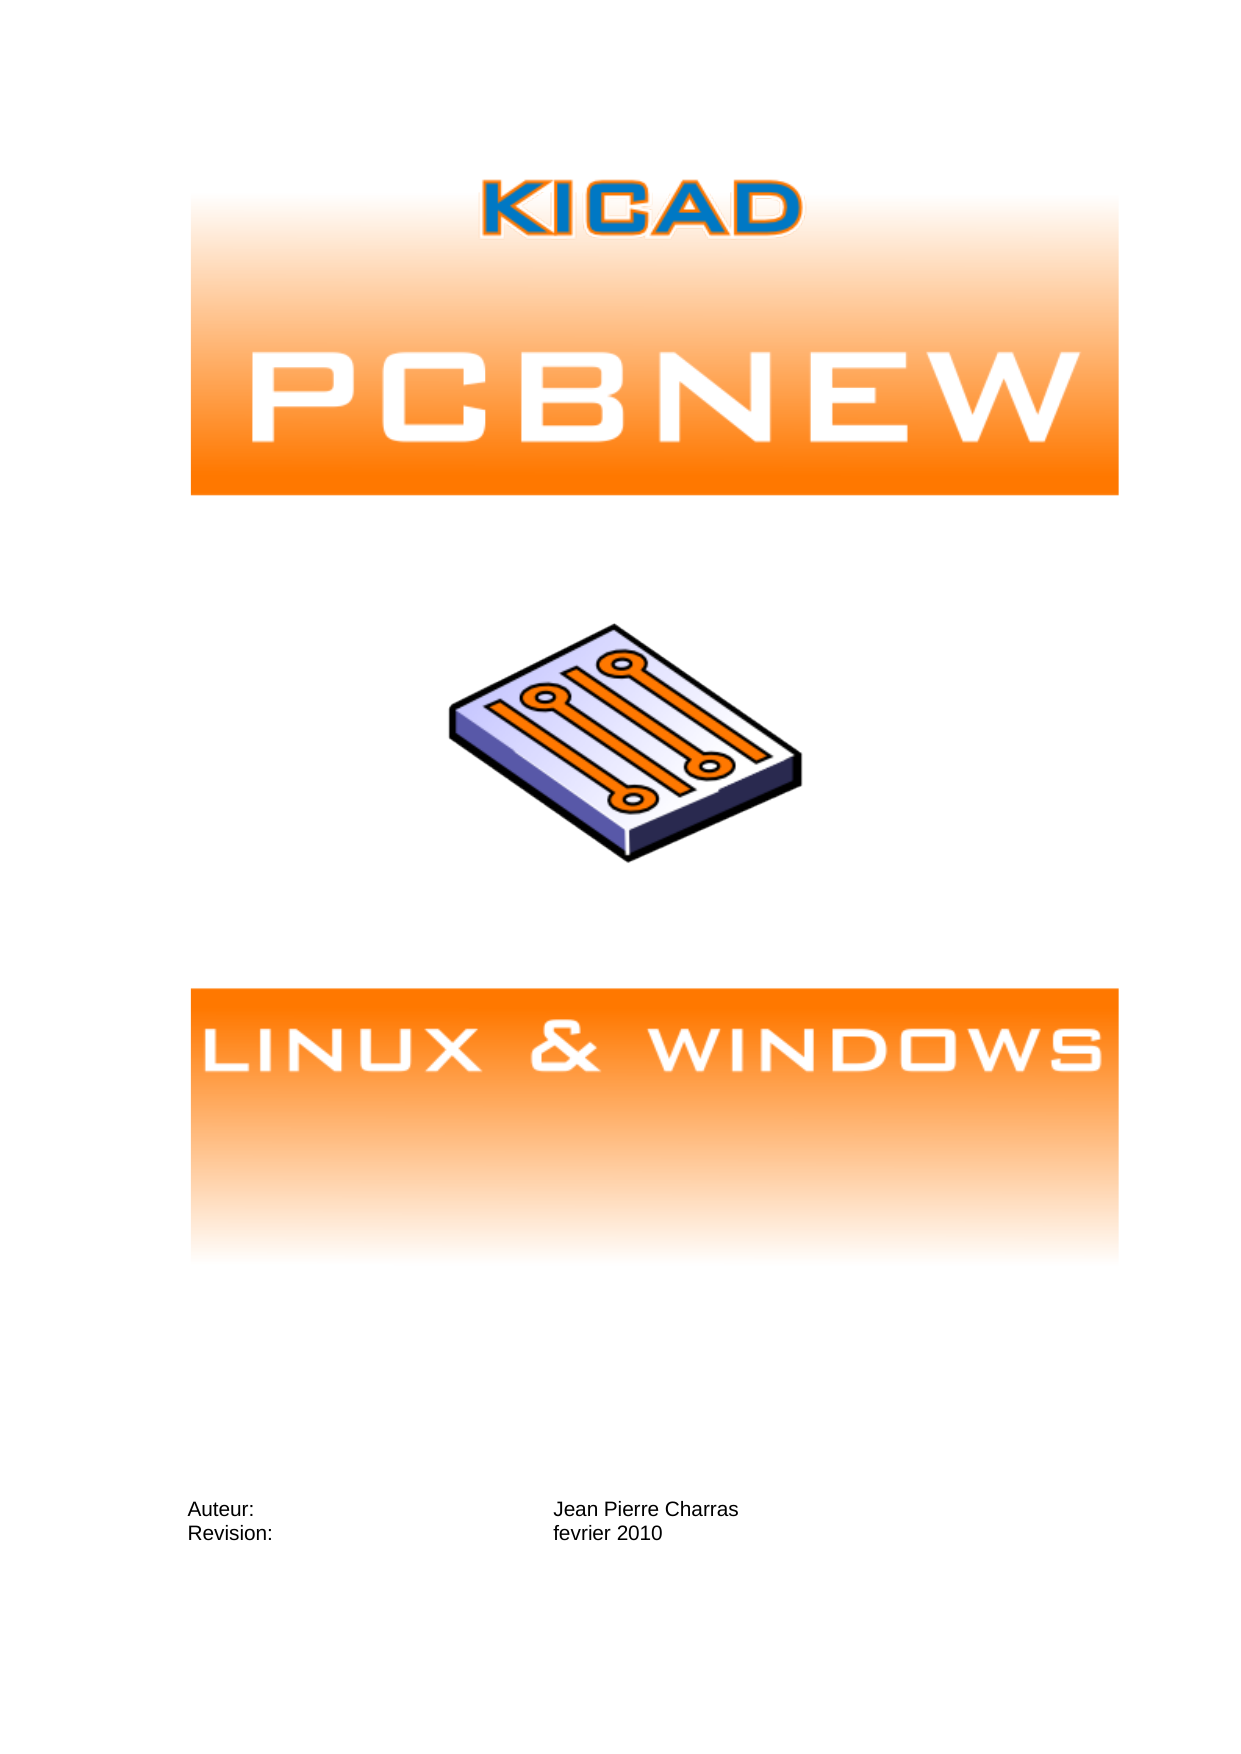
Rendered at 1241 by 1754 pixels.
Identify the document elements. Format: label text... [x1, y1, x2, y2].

text Auteur: Jean Pierre Charras [187, 1498, 1122, 1521]
text Revision: fevrier 2010 [187, 1521, 1122, 1544]
picture [190, 141, 1119, 1312]
